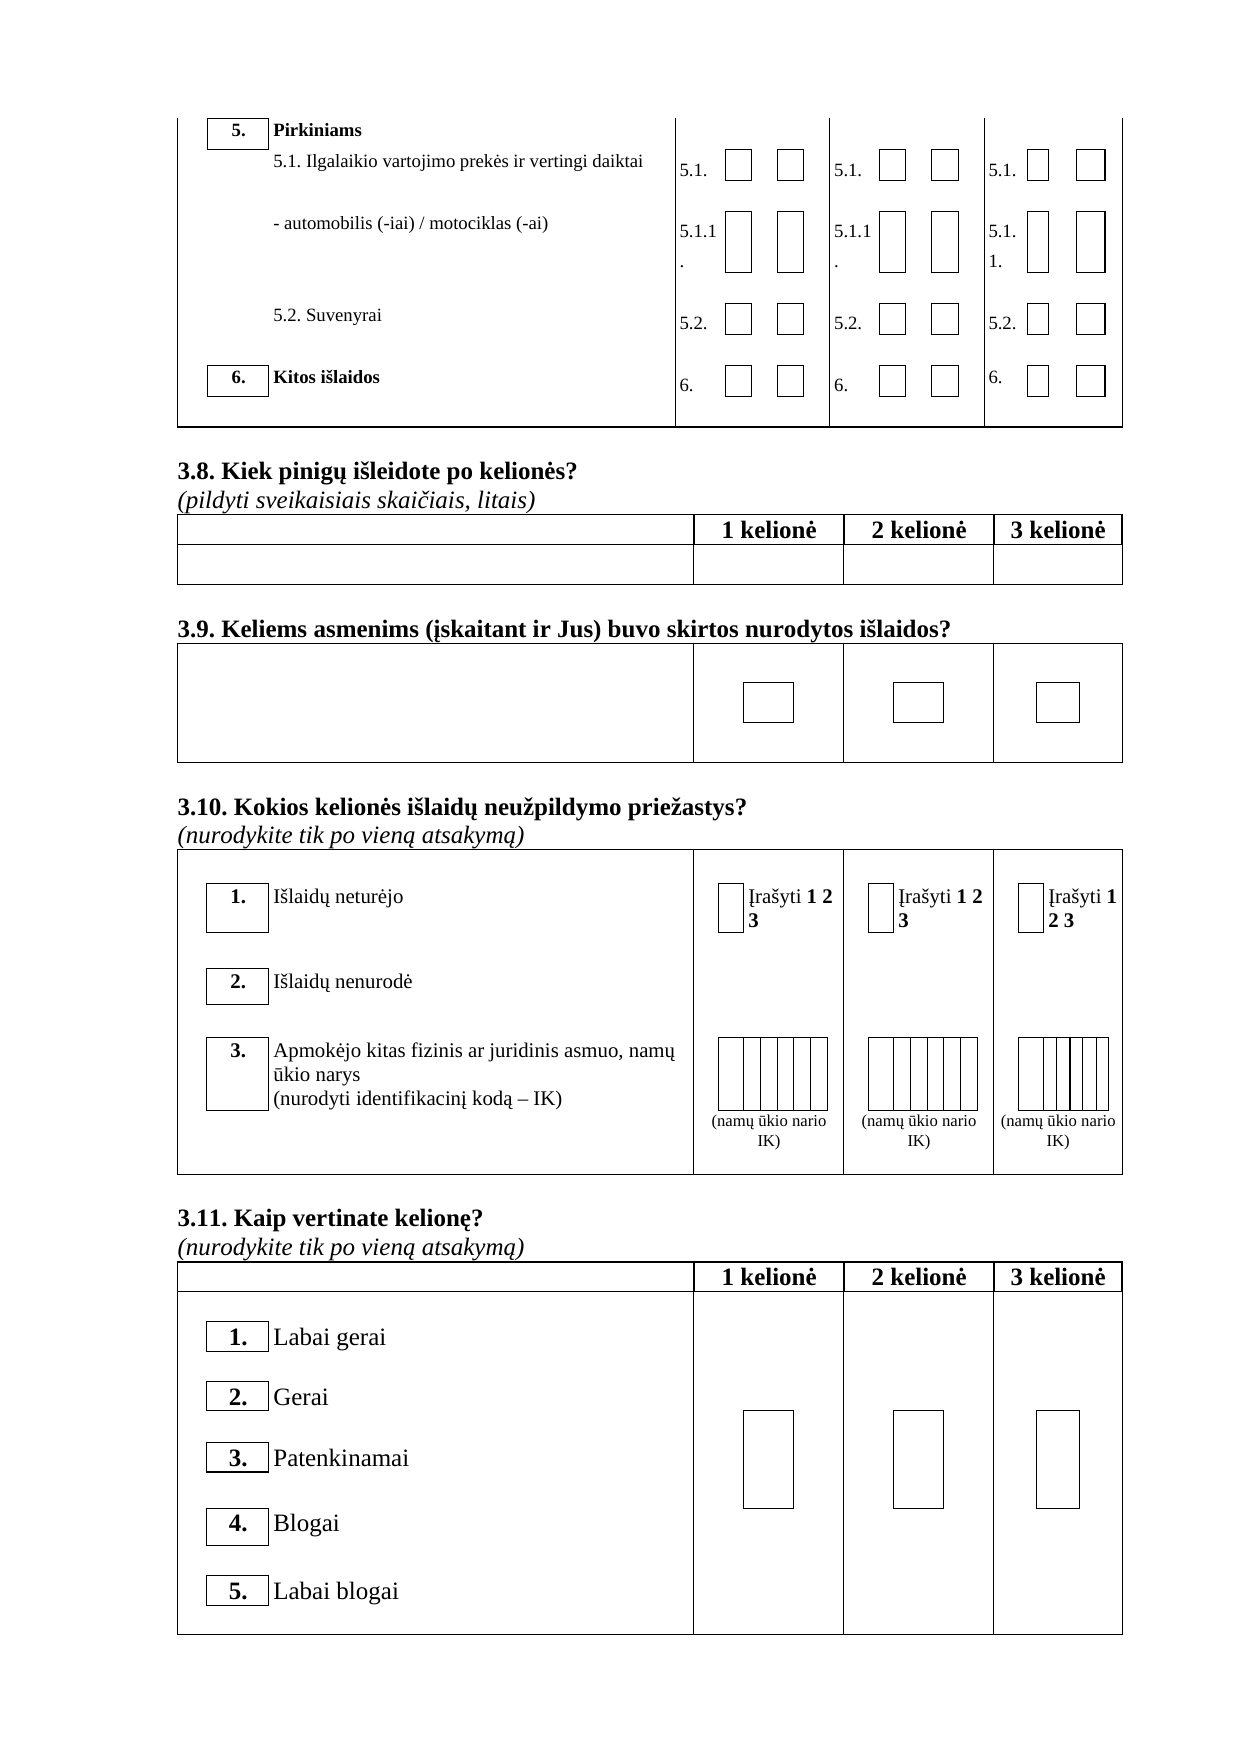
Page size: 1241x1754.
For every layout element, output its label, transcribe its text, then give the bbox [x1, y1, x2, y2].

table_cell [778, 397, 803, 426]
table_cell [844, 883, 868, 932]
table_cell [958, 180, 984, 211]
table_cell [958, 272, 984, 303]
table_cell [880, 366, 905, 396]
table_cell [1105, 396, 1122, 426]
table_cell [778, 118, 803, 149]
table_cell [1071, 1038, 1082, 1110]
table_cell [869, 1150, 894, 1174]
table_cell [1044, 1150, 1122, 1174]
table_cell [794, 682, 843, 722]
table_header [794, 644, 843, 682]
table_cell [1037, 1292, 1079, 1410]
table_cell [961, 1038, 977, 1110]
table_cell [844, 1004, 869, 1037]
table_cell [178, 1351, 207, 1381]
table_cell [1083, 1038, 1096, 1110]
table_cell [725, 335, 751, 364]
table_cell (namų ūkio nario IK) [694, 1110, 843, 1149]
table_cell [719, 1038, 743, 1110]
table_cell [994, 1508, 1037, 1634]
table_cell [830, 118, 879, 149]
table_cell [944, 722, 993, 762]
table_cell [1027, 181, 1049, 211]
table_cell [794, 1410, 843, 1507]
table_cell [719, 933, 744, 1003]
table_cell [804, 365, 829, 396]
table_cell Patenkinamai [269, 1442, 693, 1471]
table_cell [778, 150, 803, 180]
table_cell [906, 272, 932, 303]
table_cell [719, 1004, 744, 1037]
table_cell [994, 722, 1037, 762]
table_cell (namų ūkio nario IK) [844, 1110, 993, 1149]
table_cell [894, 1038, 910, 1110]
table_cell [751, 118, 777, 149]
table_cell [178, 545, 207, 584]
table_cell [694, 1150, 719, 1174]
table_cell [794, 722, 843, 762]
table_cell [751, 334, 777, 364]
table_cell [1049, 365, 1076, 396]
table_cell 5.1.1. [830, 211, 879, 272]
table_header [694, 850, 719, 882]
table_cell [1049, 180, 1076, 211]
table_cell [932, 397, 958, 426]
table_cell [726, 304, 751, 334]
table_cell Pirkiniams [269, 118, 675, 149]
table_cell [726, 212, 751, 272]
table_cell [880, 212, 905, 272]
table_cell [994, 1150, 1019, 1174]
table_cell [906, 149, 931, 180]
table_cell 5.1. [830, 149, 879, 180]
table_cell [719, 1150, 744, 1174]
table_cell [752, 303, 777, 334]
table_cell [844, 545, 894, 584]
table_header [178, 644, 693, 762]
table_cell [1049, 211, 1076, 272]
table_cell Įrašyti 1 2 3 [1044, 883, 1122, 932]
table_cell [985, 180, 1027, 211]
table_cell [269, 334, 675, 364]
table_cell [694, 883, 718, 932]
table_cell 6. [985, 365, 1027, 396]
table_cell [894, 1004, 993, 1037]
table_cell [932, 304, 958, 334]
table_cell [1027, 273, 1049, 303]
table_cell [694, 932, 719, 1003]
table_cell [844, 722, 894, 762]
table_header [894, 850, 993, 882]
table_cell [207, 545, 269, 584]
table_cell [269, 1292, 693, 1321]
table_header [744, 850, 843, 882]
table_header [719, 850, 744, 882]
table_cell [178, 365, 207, 396]
table_cell [178, 1110, 207, 1149]
table_cell [958, 396, 984, 426]
table_cell [1097, 1038, 1108, 1110]
table_cell [1077, 366, 1104, 396]
table_cell [751, 272, 777, 303]
table_cell [1037, 723, 1079, 762]
table_cell 5.1. Ilgalaikio vartojimo prekės ir vertingi daiktai [269, 149, 675, 180]
table_cell Išlaidų nenurodė [269, 968, 693, 1003]
table_cell [178, 149, 208, 180]
table_header [994, 644, 1037, 682]
table_cell [944, 682, 993, 722]
table_cell [944, 1410, 993, 1507]
table_cell [794, 1038, 810, 1110]
table_cell [1028, 366, 1048, 396]
table_cell [1106, 303, 1122, 334]
table_cell [844, 1508, 894, 1634]
table_cell [208, 397, 269, 426]
table_cell Apmokėjo kitas fizinis ar juridinis asmuo, namų ūkio narys (nurodyti identifikacinį kodą – IK) [269, 1037, 693, 1110]
table_cell [719, 884, 743, 932]
table_cell [269, 1150, 693, 1174]
table_cell [744, 932, 843, 1003]
table_cell [994, 932, 1019, 1003]
table_cell [978, 1037, 993, 1110]
table_cell [676, 334, 725, 364]
table_cell [1077, 304, 1104, 334]
table_cell [778, 273, 803, 303]
table_cell [1079, 1508, 1122, 1634]
table_cell [269, 545, 693, 584]
table_cell [178, 1471, 207, 1507]
table_cell 5.2. [830, 303, 879, 334]
table_cell [178, 272, 208, 303]
table_cell [778, 181, 803, 211]
table_cell [1049, 396, 1076, 426]
table_cell [994, 883, 1018, 932]
table_cell [880, 181, 906, 211]
table_cell [208, 211, 269, 272]
table_cell [880, 397, 906, 426]
table_cell [269, 272, 675, 303]
table_header [944, 644, 993, 682]
table_cell [1037, 545, 1079, 584]
table_cell [1028, 212, 1048, 272]
table_cell [208, 150, 269, 180]
table_cell [1076, 397, 1105, 426]
table_cell [178, 118, 207, 149]
table_cell [932, 273, 958, 303]
table_cell [725, 118, 751, 149]
table_header [869, 850, 894, 882]
table_cell [869, 933, 894, 1003]
table_cell [1049, 149, 1076, 180]
table_cell [804, 334, 829, 364]
table_cell [207, 1473, 269, 1507]
text (pildyti sveikaisiais skaičiais, litais) [177, 485, 1122, 514]
table_header 1 kelionė [695, 1263, 843, 1291]
table_cell [928, 1038, 943, 1110]
table_cell [911, 1038, 927, 1110]
table_cell [178, 1508, 206, 1545]
table_header 2 kelionė [845, 515, 993, 544]
table_cell [178, 968, 206, 1003]
table_cell [744, 1411, 793, 1507]
table_cell [752, 211, 777, 272]
table_cell [778, 335, 803, 364]
table_cell [894, 723, 944, 762]
table_cell [804, 303, 829, 334]
table_header [1019, 850, 1044, 882]
table_cell [1079, 1292, 1122, 1410]
table_cell [880, 304, 905, 334]
table_cell [944, 545, 993, 584]
table_cell [208, 303, 269, 334]
table_cell [1080, 1410, 1122, 1507]
text 3.8. Kiek pinigų išleidote po kelionės? [177, 456, 1122, 485]
table_cell 2. [207, 969, 268, 1003]
table_cell [804, 272, 829, 303]
table_cell [804, 149, 829, 180]
table_cell Gerai [269, 1381, 693, 1410]
table_cell [830, 396, 879, 426]
text 3.11. Kaip vertinate kelionę? [177, 1203, 1122, 1232]
table_cell [804, 396, 829, 426]
table_cell Labai gerai [269, 1321, 693, 1351]
table_cell [894, 1509, 944, 1634]
table_header 3 kelionė [995, 515, 1121, 544]
table_cell [178, 1292, 207, 1321]
table_cell [778, 366, 803, 396]
table_header [844, 644, 894, 682]
table_cell [269, 1605, 693, 1634]
table_cell [1049, 118, 1076, 149]
table_cell [208, 272, 269, 303]
table_cell [269, 1545, 693, 1575]
table_cell [932, 335, 958, 364]
table_cell 5.1. [985, 149, 1027, 180]
text 3.9. Keliems asmenims (įskaitant ir Jus) buvo skirtos nurodytos išlaidos? [177, 614, 1122, 642]
table_cell [1037, 1411, 1079, 1507]
text (nurodykite tik po vieną atsakymą) [177, 820, 1122, 849]
table_cell [994, 682, 1036, 722]
table_cell [1076, 273, 1105, 303]
table_cell [830, 272, 879, 303]
table_cell [869, 1038, 893, 1110]
table_cell [178, 1575, 206, 1604]
table_cell 5. [207, 1576, 268, 1604]
table_cell [744, 683, 793, 722]
table_cell [1044, 1038, 1056, 1110]
table_cell 1. [207, 884, 268, 932]
table_cell [1019, 1004, 1044, 1037]
table_cell [959, 149, 984, 180]
table_cell Įrašyti 1 2 3 [894, 883, 993, 932]
table_cell [794, 1508, 843, 1634]
table_cell [207, 1352, 269, 1381]
table_cell [676, 118, 725, 149]
table_cell [1079, 722, 1122, 762]
table_cell [778, 304, 803, 334]
table_cell 1. [207, 1322, 268, 1351]
table_header [178, 515, 693, 544]
table_cell [744, 1292, 794, 1410]
table_cell 5. [208, 119, 268, 149]
table_cell [725, 273, 751, 303]
table_cell Labai blogai [269, 1575, 693, 1604]
table_cell [207, 1111, 269, 1149]
table_cell [932, 150, 958, 180]
text (nurodykite tik po vieną atsakymą) [177, 1232, 1122, 1261]
table_cell [844, 932, 869, 1003]
table_cell [1049, 334, 1076, 364]
table_cell [844, 1292, 894, 1410]
table_cell [694, 1292, 744, 1410]
table_cell [844, 682, 893, 722]
table_cell [207, 1292, 269, 1321]
table_header [178, 850, 693, 882]
table_cell [959, 211, 984, 272]
table_cell 6. [676, 365, 725, 396]
table_cell [906, 303, 931, 334]
table_cell [1080, 682, 1122, 722]
table_cell [894, 545, 944, 584]
table_cell [994, 1410, 1036, 1507]
table_cell [751, 180, 777, 211]
table_cell [994, 1004, 1019, 1037]
table_cell [880, 273, 906, 303]
table_cell [752, 149, 777, 180]
table_header [694, 644, 744, 682]
table_cell [959, 365, 984, 396]
table_cell 5.2. [985, 303, 1027, 334]
table_cell [676, 180, 725, 211]
table_cell [944, 1292, 993, 1410]
table_cell [1109, 1037, 1122, 1110]
table_cell [269, 180, 675, 211]
table_cell [794, 1292, 843, 1410]
table_cell [959, 303, 984, 334]
table_cell [726, 150, 751, 180]
table_cell [804, 180, 829, 211]
table_cell [894, 1411, 943, 1507]
table_cell 6. [830, 365, 879, 396]
text 3.10. Kokios kelionės išlaidų neužpildymo priežastys? [177, 792, 1122, 820]
table_header 3 kelionė [995, 1263, 1121, 1291]
table_cell [804, 211, 829, 272]
table_cell [178, 932, 207, 968]
table_cell [1028, 304, 1048, 334]
table_cell [208, 334, 269, 364]
table_cell [994, 1037, 1018, 1110]
table_cell [1037, 683, 1079, 722]
table_cell [269, 1004, 693, 1037]
table_header [894, 644, 944, 682]
table_cell 5.1. [676, 149, 725, 180]
table_cell 4. [207, 1509, 268, 1545]
table_cell [1019, 1038, 1043, 1110]
table_cell 5.2. Suvenyrai [269, 303, 675, 334]
table_cell [725, 181, 751, 211]
table_header [994, 850, 1019, 882]
table_cell [985, 396, 1027, 426]
table_cell [694, 682, 743, 722]
table_cell [778, 1038, 793, 1110]
table_cell [694, 1410, 743, 1507]
table_cell [725, 397, 751, 426]
table_cell [906, 211, 931, 272]
table_cell [1044, 1004, 1122, 1037]
table_cell [1076, 335, 1105, 364]
table_cell [178, 1321, 206, 1351]
table_cell [694, 722, 744, 762]
table_cell [269, 396, 675, 426]
table_cell [744, 545, 794, 584]
table_cell [207, 1150, 269, 1174]
table_cell [844, 1150, 869, 1174]
table_header 2 kelionė [845, 1263, 993, 1291]
table_cell [744, 723, 794, 762]
table_cell [676, 272, 725, 303]
table_cell [1044, 932, 1122, 1003]
table_cell [178, 396, 208, 426]
table_cell [694, 1037, 718, 1110]
table_cell [985, 272, 1027, 303]
table_cell [1105, 272, 1122, 303]
table_cell 5.2. [676, 303, 725, 334]
table_cell [178, 211, 208, 272]
table_cell [869, 884, 893, 932]
table_header [1037, 644, 1079, 682]
table_cell [1105, 334, 1122, 364]
table_header 1 kelionė [695, 515, 843, 544]
table_cell [178, 180, 208, 211]
table_cell [985, 118, 1027, 149]
table_cell [811, 1038, 827, 1110]
table_cell [1076, 181, 1105, 211]
table_cell [178, 334, 208, 364]
table_cell [269, 932, 693, 968]
table_cell [906, 396, 932, 426]
table_cell [1105, 118, 1122, 149]
table_cell [1106, 149, 1122, 180]
table_cell [694, 1004, 719, 1037]
table_cell [178, 883, 206, 932]
table_cell [844, 1037, 868, 1110]
table_cell [178, 1410, 207, 1442]
table_cell [1019, 1150, 1044, 1174]
table_cell [880, 150, 905, 180]
table_cell Kitos išlaidos [269, 365, 675, 396]
table_cell [207, 1606, 269, 1634]
table_cell [1057, 1038, 1069, 1110]
table_cell 5.1.1. [985, 211, 1027, 272]
table_cell [178, 1442, 206, 1471]
table_cell [269, 1351, 693, 1381]
table_cell [778, 212, 803, 272]
table_cell [1028, 150, 1048, 180]
table_cell Blogai [269, 1508, 693, 1545]
table_cell [844, 1410, 893, 1507]
table_cell 3. [207, 1038, 268, 1110]
table_cell [932, 181, 958, 211]
table_cell [269, 1471, 693, 1507]
table_cell [1019, 884, 1043, 932]
table_cell - automobilis (-iai) / motociklas (-ai) [269, 211, 675, 272]
table_cell [994, 1292, 1037, 1410]
table_cell [1027, 397, 1049, 426]
table_cell [880, 335, 906, 364]
table_cell [178, 303, 208, 334]
table_cell [880, 118, 906, 149]
table_cell [1027, 118, 1049, 149]
table_cell [744, 1150, 843, 1174]
table_cell (namų ūkio nario IK) [994, 1110, 1122, 1149]
table_cell 6. [208, 366, 268, 396]
table_cell [932, 118, 958, 149]
table_cell [932, 366, 958, 396]
table_cell [1037, 1509, 1079, 1634]
table_cell [830, 180, 879, 211]
table_cell [207, 1005, 269, 1037]
table_cell [694, 545, 744, 584]
table_cell [958, 118, 984, 149]
table_cell [1049, 303, 1076, 334]
table_header [744, 644, 794, 682]
table_cell [944, 1508, 993, 1634]
table_cell [958, 334, 984, 364]
table_cell [894, 683, 943, 722]
table_cell [744, 1004, 843, 1037]
table_cell [1049, 272, 1076, 303]
table_cell [744, 1509, 794, 1634]
table_cell [932, 212, 958, 272]
table_cell [894, 932, 993, 1003]
table_cell 5.1.1. [676, 211, 725, 272]
table_cell [178, 1150, 207, 1174]
table_header [1044, 850, 1122, 882]
table_cell [1027, 335, 1049, 364]
table_cell [207, 1411, 269, 1442]
table_cell [906, 334, 932, 364]
table_header [844, 850, 869, 882]
table_cell 3. [207, 1443, 268, 1471]
table_cell [269, 1410, 693, 1442]
table_cell [906, 365, 931, 396]
table_cell [1106, 365, 1122, 396]
table_cell [894, 1150, 993, 1174]
table_cell [752, 365, 777, 396]
table_cell [751, 396, 777, 426]
table_cell [869, 1004, 894, 1037]
table_cell [269, 1110, 693, 1149]
table_cell [985, 334, 1027, 364]
table_cell [694, 1508, 744, 1634]
table_cell [1019, 933, 1044, 1003]
table_cell [178, 1037, 206, 1110]
table_cell [894, 1292, 944, 1410]
table_header [1079, 644, 1122, 682]
table_cell [178, 1004, 207, 1037]
table_cell [744, 1038, 760, 1110]
table_cell [828, 1037, 843, 1110]
table_cell [207, 933, 269, 968]
table_cell [794, 545, 843, 584]
table_cell [178, 1381, 206, 1410]
table_cell [208, 180, 269, 211]
table_cell 2. [207, 1382, 268, 1410]
table_cell [207, 1546, 269, 1575]
table_cell [1077, 150, 1104, 180]
table_cell [804, 118, 829, 149]
table_cell [906, 180, 932, 211]
table_cell [178, 1605, 207, 1634]
table_cell [761, 1038, 777, 1110]
table_cell [1106, 211, 1122, 272]
table_cell [1076, 118, 1105, 149]
table_cell [994, 545, 1037, 584]
table_cell [1105, 180, 1122, 211]
table_cell [676, 396, 725, 426]
table_cell [944, 1038, 960, 1110]
table_cell [178, 1545, 207, 1575]
table_cell Įrašyti 1 2 3 [744, 883, 843, 932]
table_cell [1077, 212, 1104, 272]
table_cell Išlaidų neturėjo [269, 883, 693, 932]
table_header [178, 1263, 693, 1291]
table_cell [1079, 545, 1122, 584]
table_cell [726, 366, 751, 396]
table_cell [906, 118, 932, 149]
table_cell [830, 334, 879, 364]
